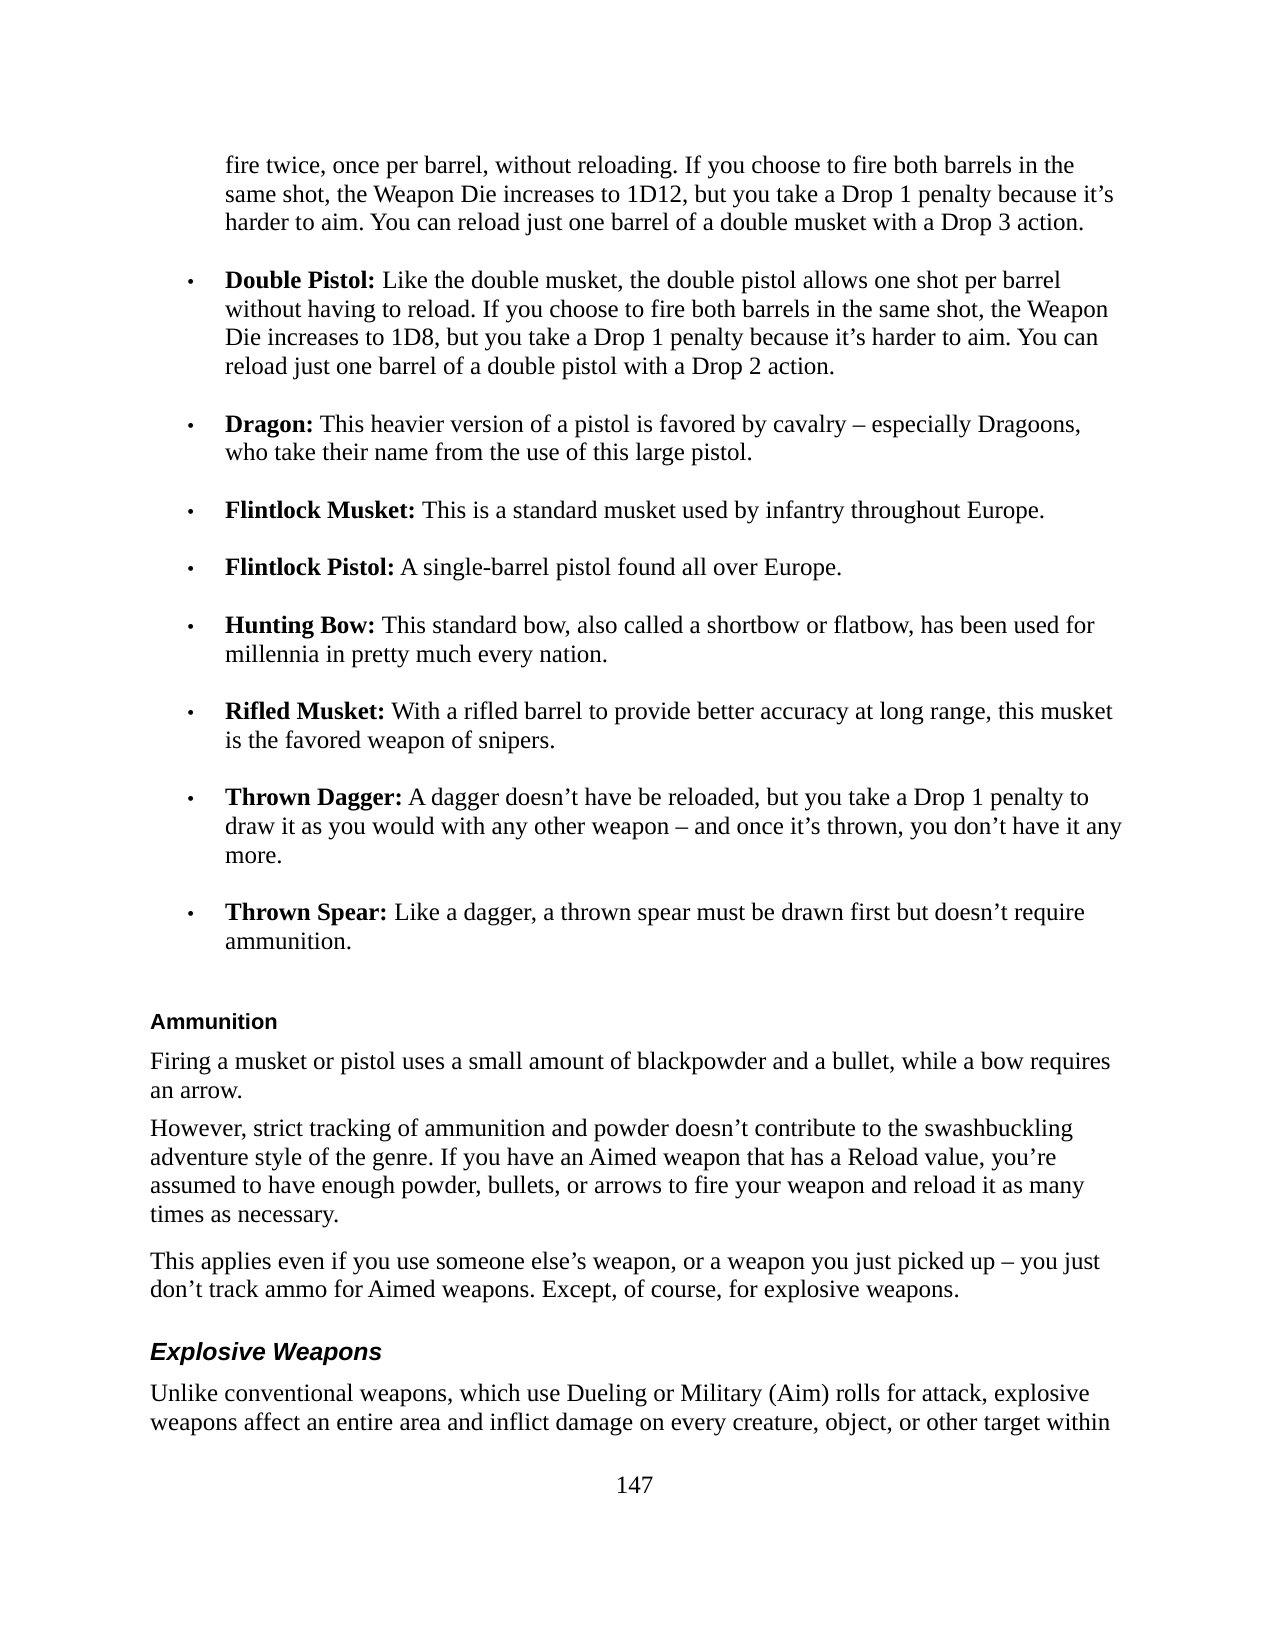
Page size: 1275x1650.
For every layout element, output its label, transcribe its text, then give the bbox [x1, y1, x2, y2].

text However, strict tracking of ammunition and powder doesn’t contribute to the swashbuckling adventure style of the genre. If you have an Aimed weapon that has a Reload value, you’re assumed to have enough powder, bullets, or arrows to fire your weapon and reload it as many times as necessary. [150, 1113, 1125, 1228]
text Firing a musket or pistol uses a small amount of blackpowder and a bullet, while a bow requires an arrow. [150, 1046, 1125, 1104]
list Flintlock Musket: This is a standard musket used by infantry throughout Europe. [187, 495, 1125, 552]
subtitle Explosive Weapons [150, 1337, 1125, 1366]
list Double Pistol: Like the double musket, the double pistol allows one shot per barrel without having to reload. If you choose to fire both barrels in the same shot, the Weapon Die increases to 1D8, but you take a Drop 1 penalty because it’s harder to aim. You can reload just one barrel of a double pistol with a Drop 2 action. [187, 265, 1125, 409]
list Hunting Bow: This standard bow, also called a shortbow or flatbow, has been used for millennia in pretty much every nation. [187, 610, 1125, 696]
subtitle Ammunition [150, 1009, 1125, 1034]
list Thrown Dagger: A dagger doesn’t have be reloaded, but you take a Drop 1 penalty to draw it as you would with any other weapon – and once it’s thrown, you don’t have it any more. [187, 782, 1125, 897]
list Dragon: This heavier version of a pistol is favored by cavalry – especially Dragoons, who take their name from the use of this large pistol. [187, 409, 1125, 495]
list Flintlock Pistol: A single-barrel pistol found all over Europe. [187, 552, 1125, 610]
text Unlike conventional weapons, which use Dueling or Military (Aim) rolls for attack, explosive weapons affect an entire area and inflict damage on every creature, object, or other target within [150, 1378, 1125, 1436]
text This applies even if you use someone else’s weapon, or a weapon you just picked up – you just don’t track ammo for Aimed weapons. Except, of course, for explosive weapons. [150, 1246, 1125, 1303]
list Rifled Musket: With a rifled barrel to provide better accuracy at long range, this musket is the favored weapon of snipers. [187, 696, 1125, 782]
list fire twice, once per barrel, without reloading. If you choose to fire both barrels in the same shot, the Weapon Die increases to 1D12, but you take a Drop 1 penalty because it’s harder to aim. You can reload just one barrel of a double musket with a Drop 3 action. [187, 150, 1125, 265]
list Thrown Spear: Like a dagger, a thrown spear must be drawn first but doesn’t require ammunition. [187, 897, 1125, 984]
